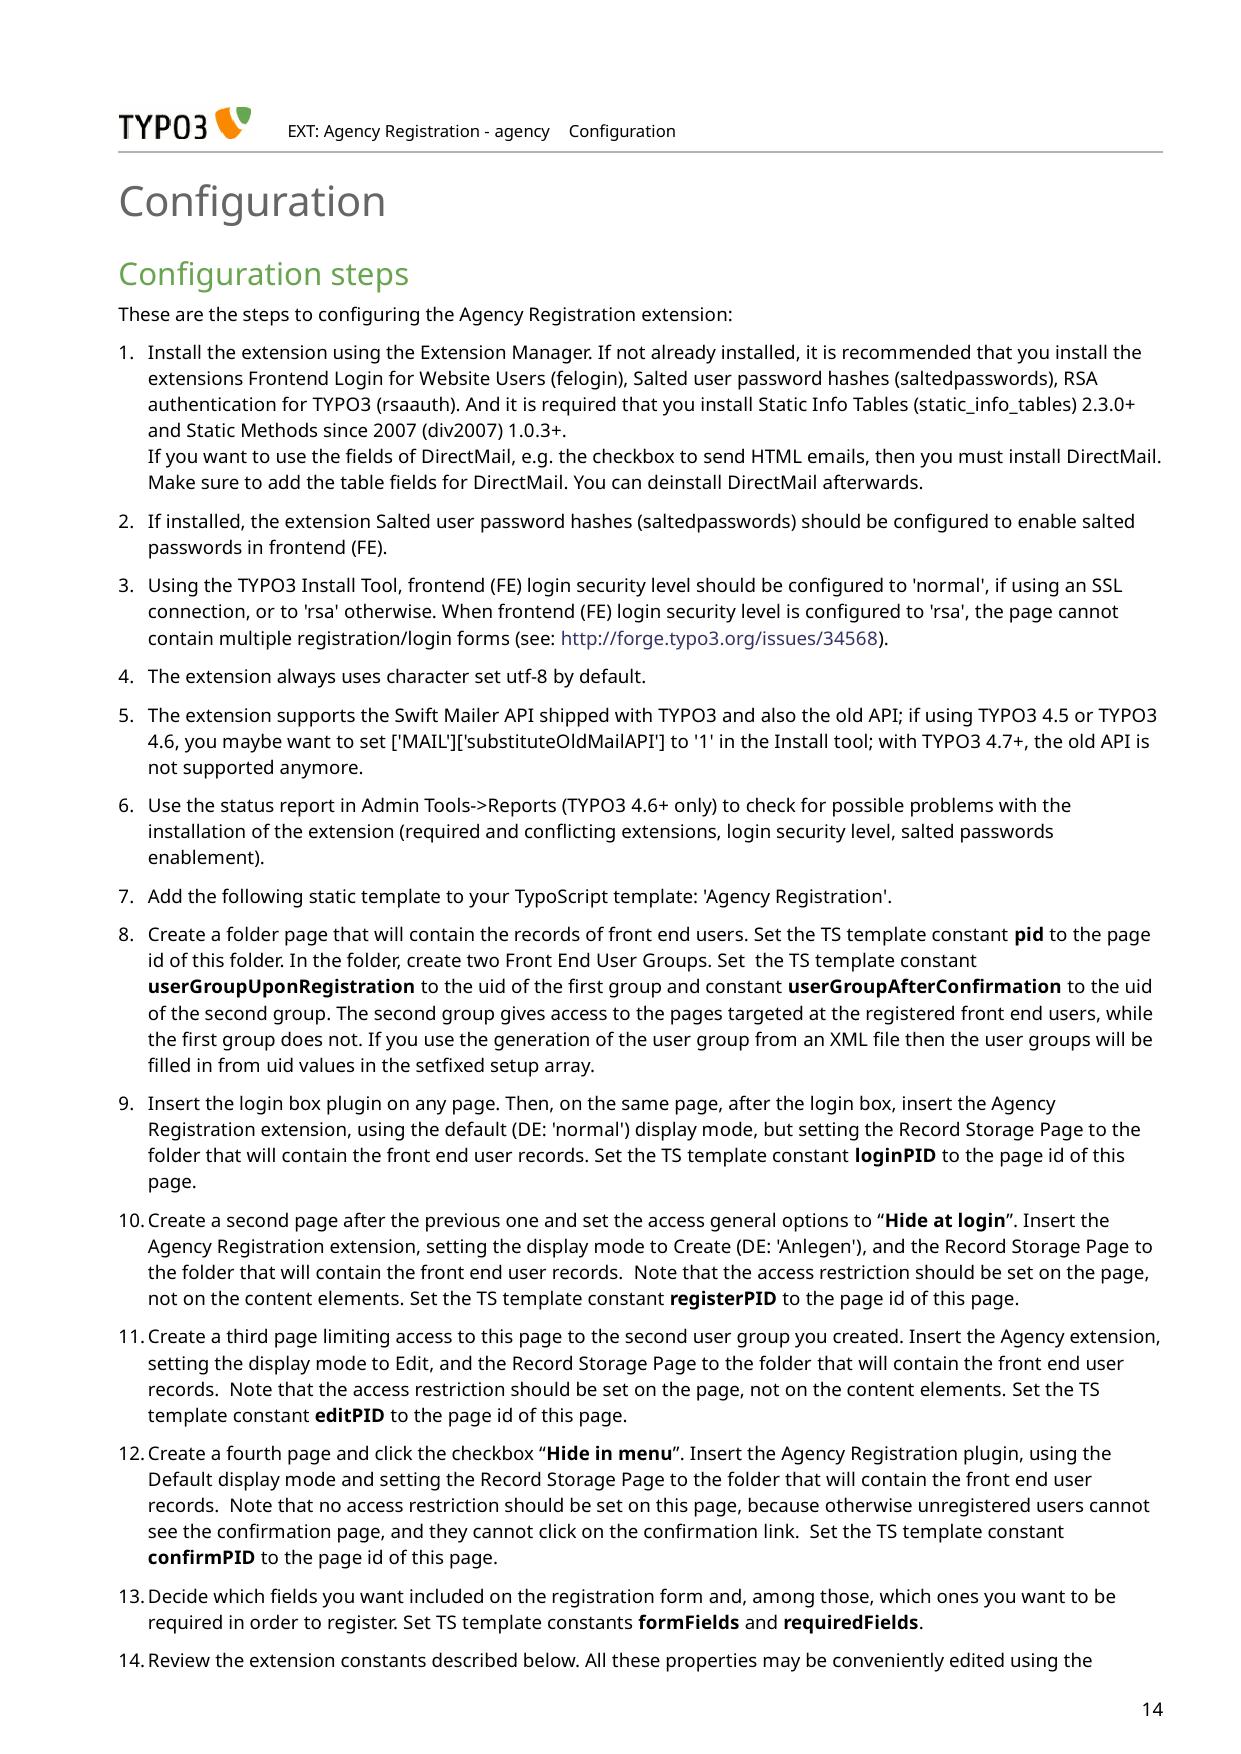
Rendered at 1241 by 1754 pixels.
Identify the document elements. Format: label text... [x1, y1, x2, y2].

list The extension always uses character set utf-8 by default. [118, 663, 1163, 689]
list Using the TYPO3 Install Tool, frontend (FE) login security level should be configured to 'normal', if using an SSL connection, or to 'rsa' otherwise. When frontend (FE) login security level is configured to 'rsa', the page cannot contain multiple registration/login forms (see: http://forge.typo3.org/issues/34568). [118, 572, 1163, 651]
list Install the extension using the Extension Manager. If not already installed, it is recommended that you install the extensions Frontend Login for Website Users (felogin), Salted user password hashes (saltedpasswords), RSA authentication for TYPO3 (rsaauth). And it is required that you install Static Info Tables (static_info_tables) 2.3.0+ and Static Methods since 2007 (div2007) 1.0.3+. If you want to use the fields of DirectMail, e.g. the checkbox to send HTML emails, then you must install DirectMail. Make sure to add the table fields for DirectMail. You can deinstall DirectMail afterwards. [118, 339, 1163, 495]
list Add the following static template to your TypoScript template: 'Agency Registration'. [118, 883, 1163, 909]
list Create a second page after the previous one and set the access general options to “Hide at login”. Insert the Agency Registration extension, setting the display mode to Create (DE: 'Anlegen'), and the Record Storage Page to the folder that will contain the front end user records. Note that the access restriction should be set on the page, not on the content elements. Set the TS template constant registerPID to the page id of this page. [118, 1207, 1163, 1311]
text These are the steps to configuring the Agency Registration extension: [118, 301, 1163, 327]
list Use the status report in Admin Tools->Reports (TYPO3 4.6+ only) to check for possible problems with the installation of the extension (required and conflicting extensions, login security level, salted passwords enablement). [118, 792, 1163, 870]
list Review the extension constants described below. All these properties may be conveniently edited using the [118, 1647, 1163, 1673]
subtitle Configuration [118, 172, 1163, 228]
list Create a third page limiting access to this page to the second user group you created. Insert the Agency extension, setting the display mode to Edit, and the Record Storage Page to the folder that will contain the front end user records. Note that the access restriction should be set on the page, not on the content elements. Set the TS template constant editPID to the page id of this page. [118, 1323, 1163, 1427]
subtitle Configuration steps [118, 252, 1163, 294]
list If installed, the extension Salted user password hashes (saltedpasswords) should be configured to enable salted passwords in frontend (FE). [118, 508, 1163, 560]
list Insert the login box plugin on any page. Then, on the same page, after the login box, insert the Agency Registration extension, using the default (DE: 'normal') display mode, but setting the Record Storage Page to the folder that will contain the front end user records. Set the TS template constant loginPID to the page id of this page. [118, 1090, 1163, 1194]
list Create a folder page that will contain the records of front end users. Set the TS template constant pid to the page id of this folder. In the folder, create two Front End User Groups. Set the TS template constant userGroupUponRegistration to the uid of the first group and constant userGroupAfterConfirmation to the uid of the second group. The second group gives access to the pages targeted at the registered front end users, while the first group does not. If you use the generation of the user group from an XML file then the user groups will be filled in from uid values in the setfixed setup array. [118, 921, 1163, 1077]
picture [118, 106, 254, 139]
list Create a fourth page and click the checkbox “Hide in menu”. Insert the Agency Registration plugin, using the Default display mode and setting the Record Storage Page to the folder that will contain the front end user records. Note that no access restriction should be set on this page, because otherwise unregistered users cannot see the confirmation page, and they cannot click on the confirmation link. Set the TS template constant confirmPID to the page id of this page. [118, 1440, 1163, 1570]
list Decide which fields you want included on the registration form and, among those, which ones you want to be required in order to register. Set TS template constants formFields and requiredFields. [118, 1583, 1163, 1635]
subtitle The extension supports the Swift Mailer API shipped with TYPO3 and also the old API; if using TYPO3 4.5 or TYPO3 4.6, you maybe want to set ['MAIL']['substituteOldMailAPI'] to '1' in the Install tool; with TYPO3 4.7+, the old API is not supported anymore. [118, 702, 1163, 780]
